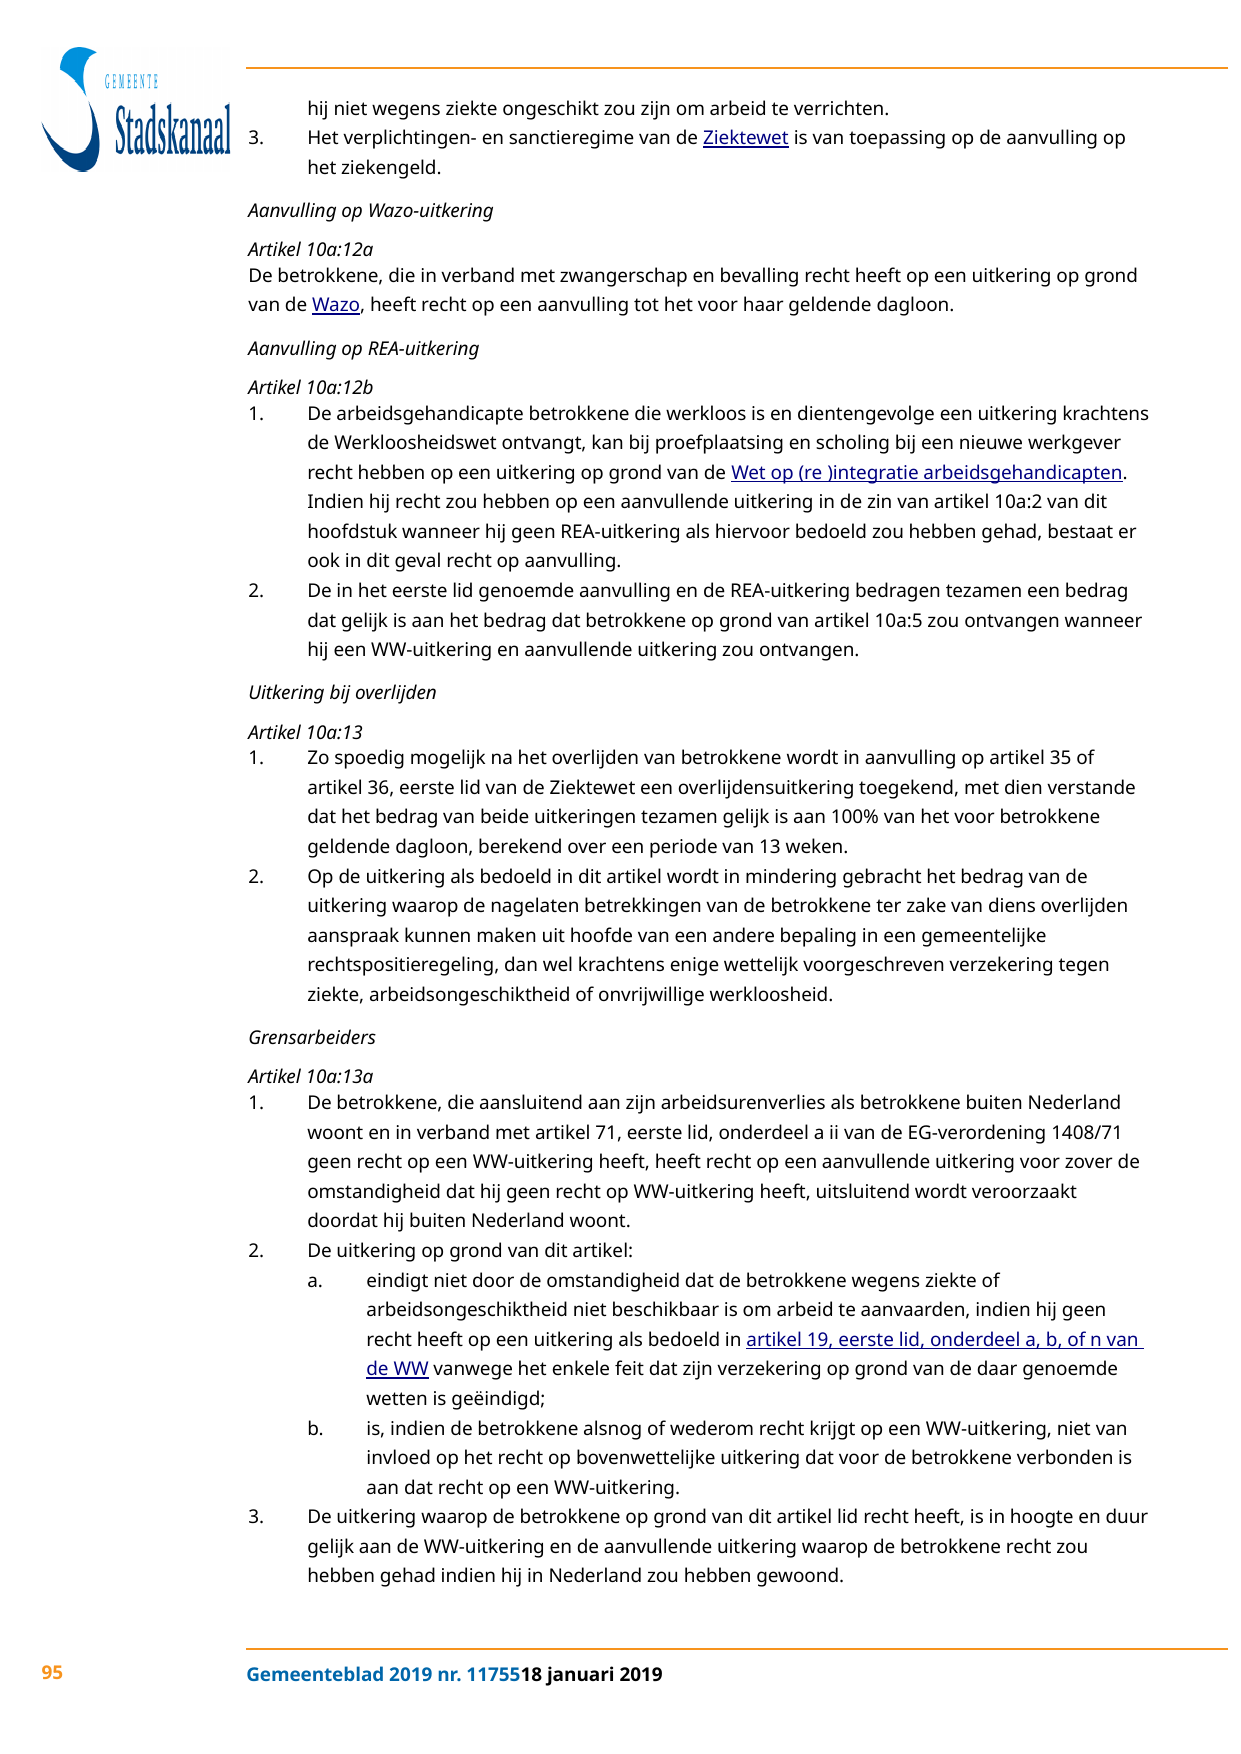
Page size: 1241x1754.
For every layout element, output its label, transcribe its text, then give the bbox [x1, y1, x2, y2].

text Artikel 10a:12a [248, 236, 1152, 262]
list De uitkering op grond van dit artikel: [248, 1237, 1152, 1263]
list De in het eerste lid genoemde aanvulling en de REA-uitkering bedragen tezamen een bedrag dat gelijk is aan het bedrag dat betrokkene op grond van artikel 10a:5 zou ontvangen wanneer hij een WW-uitkering en aanvullende uitkering zou ontvangen. [248, 577, 1152, 662]
list is, indien de betrokkene alsnog of wederom recht krijgt op een WW-uitkering, niet van invloed op het recht op bovenwettelijke uitkering dat voor de betrokkene verbonden is aan dat recht op een WW-uitkering. [307, 1415, 1152, 1500]
list hij niet wegens ziekte ongeschikt zou zijn om arbeid te verrichten. [248, 95, 1152, 121]
list De uitkering waarop de betrokkene op grond van dit artikel lid recht heeft, is in hoogte en duur gelijk aan de WW-uitkering en de aanvullende uitkering waarop de betrokkene recht zou hebben gehad indien hij in Nederland zou hebben gewoond. [248, 1503, 1152, 1588]
text Artikel 10a:13a [248, 1064, 1152, 1089]
text Artikel 10a:13 [248, 719, 1152, 744]
text Artikel 10a:12b [248, 374, 1152, 400]
list eindigt niet door de omstandigheid dat de betrokkene wegens ziekte of arbeidsongeschiktheid niet beschikbaar is om arbeid te aanvaarden, indien hij geen recht heeft op een uitkering als bedoeld in artikel 19, eerste lid, onderdeel a, b, of n van de WW vanwege het enkele feit dat zijn verzekering op grond van de daar genoemde wetten is geëindigd; [307, 1267, 1152, 1411]
text Uitkering bij overlijden [248, 679, 1152, 705]
text De betrokkene, die in verband met zwangerschap en bevalling recht heeft op een uitkering op grond van de Wazo, heeft recht op een aanvulling tot het voor haar geldende dagloon. [248, 262, 1152, 317]
text Aanvulling op REA-uitkering [248, 335, 1152, 361]
list Op de uitkering als bedoeld in dit artikel wordt in mindering gebracht het bedrag van de uitkering waarop de nagelaten betrekkingen van de betrokkene ter zake van diens overlijden aanspraak kunnen maken uit hoofde van een andere bepaling in een gemeentelijke rechtspositieregeling, dan wel krachtens enige wettelijk voorgeschreven verzekering tegen ziekte, arbeidsongeschiktheid of onvrijwillige werkloosheid. [248, 863, 1152, 1007]
list Het verplichtingen- en sanctieregime van de Ziektewet is van toepassing op de aanvulling op het ziekengeld. [248, 124, 1152, 180]
list Zo spoedig mogelijk na het overlijden van betrokkene wordt in aanvulling op artikel 35 of artikel 36, eerste lid van de Ziektewet een overlijdensuitkering toegekend, met dien verstande dat het bedrag van beide uitkeringen tezamen gelijk is aan 100% van het voor betrokkene geldende dagloon, berekend over een periode van 13 weken. [248, 744, 1152, 859]
text Grensarbeiders [248, 1024, 1152, 1050]
list De betrokkene, die aansluitend aan zijn arbeidsurenverlies als betrokkene buiten Nederland woont en in verband met artikel 71, eerste lid, onderdeel a ii van de EG-verordening 1408/71 geen recht op een WW-uitkering heeft, heeft recht op een aanvullende uitkering voor zover de omstandigheid dat hij geen recht op WW-uitkering heeft, uitsluitend wordt veroorzaakt doordat hij buiten Nederland woont. [248, 1089, 1152, 1233]
list De arbeidsgehandicapte betrokkene die werkloos is en dientengevolge een uitkering krachtens de Werkloosheidswet ontvangt, kan bij proefplaatsing en scholing bij een nieuwe werkgever recht hebben op een uitkering op grond van de Wet op (re )integratie arbeidsgehandicapten. Indien hij recht zou hebben op een aanvullende uitkering in de zin van artikel 10a:2 van dit hoofdstuk wanneer hij geen REA-uitkering als hiervoor bedoeld zou hebben gehad, bestaat er ook in dit geval recht op aanvulling. [248, 400, 1152, 573]
text Aanvulling op Wazo-uitkering [248, 197, 1152, 223]
picture [41, 47, 231, 172]
